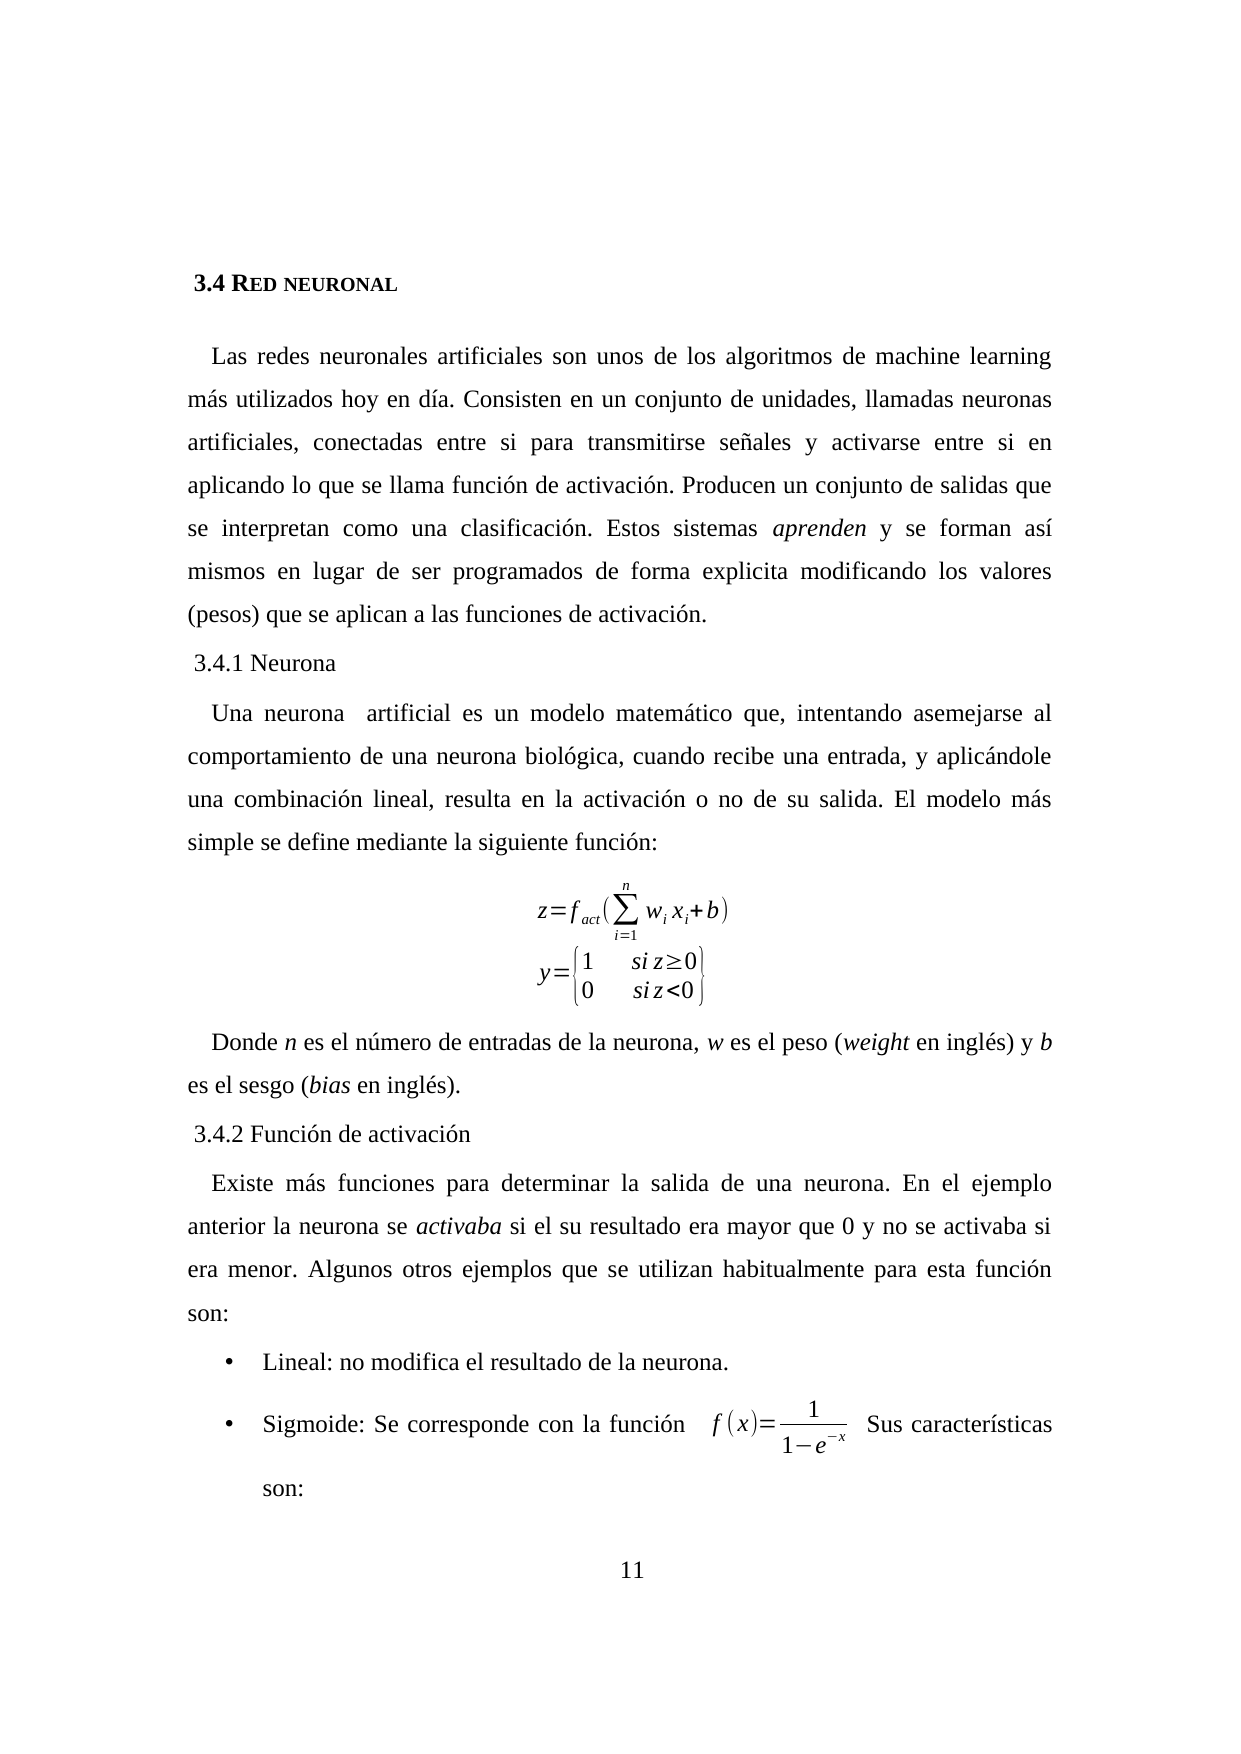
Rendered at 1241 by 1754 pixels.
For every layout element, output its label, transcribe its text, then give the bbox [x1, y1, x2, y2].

subtitle Red neuronal [187, 268, 949, 297]
text Una neurona artificial es un modelo matemático que, intentando asemejarse al comportamiento de una neurona biológica, cuando recibe una entrada, y aplicándole una combinación lineal, resulta en la activación o no de su salida. El modelo más simple se define mediante la siguiente función: [187, 698, 1053, 856]
subtitle Neurona [187, 648, 1053, 677]
text Donde n es el número de entradas de la neurona, w es el peso (weight en inglés) y b es el sesgo (bias en inglés). [187, 1027, 1053, 1099]
list Lineal: no modifica el resultado de la neurona. [225, 1347, 1053, 1376]
subtitle Función de activación [187, 1119, 1053, 1148]
text Las redes neuronales artificiales son unos de los algoritmos de machine learning más utilizados hoy en día. Consisten en un conjunto de unidades, llamadas neuronas artificiales, conectadas entre si para transmitirse señales y activarse entre si en aplicando lo que se llama función de activación. Producen un conjunto de salidas que se interpretan como una clasificación. Estos sistemas aprenden y se forman así mismos en lugar de ser programados de forma explicita modificando los valores (pesos) que se aplican a las funciones de activación. [187, 341, 1053, 628]
text Existe más funciones para determinar la salida de una neurona. En el ejemplo anterior la neurona se activaba si el su resultado era mayor que 0 y no se activaba si era menor. Algunos otros ejemplos que se utilizan habitualmente para esta función son: [187, 1168, 1053, 1326]
list Sigmoide: Se corresponde con la función Sus características son: [225, 1396, 1053, 1501]
